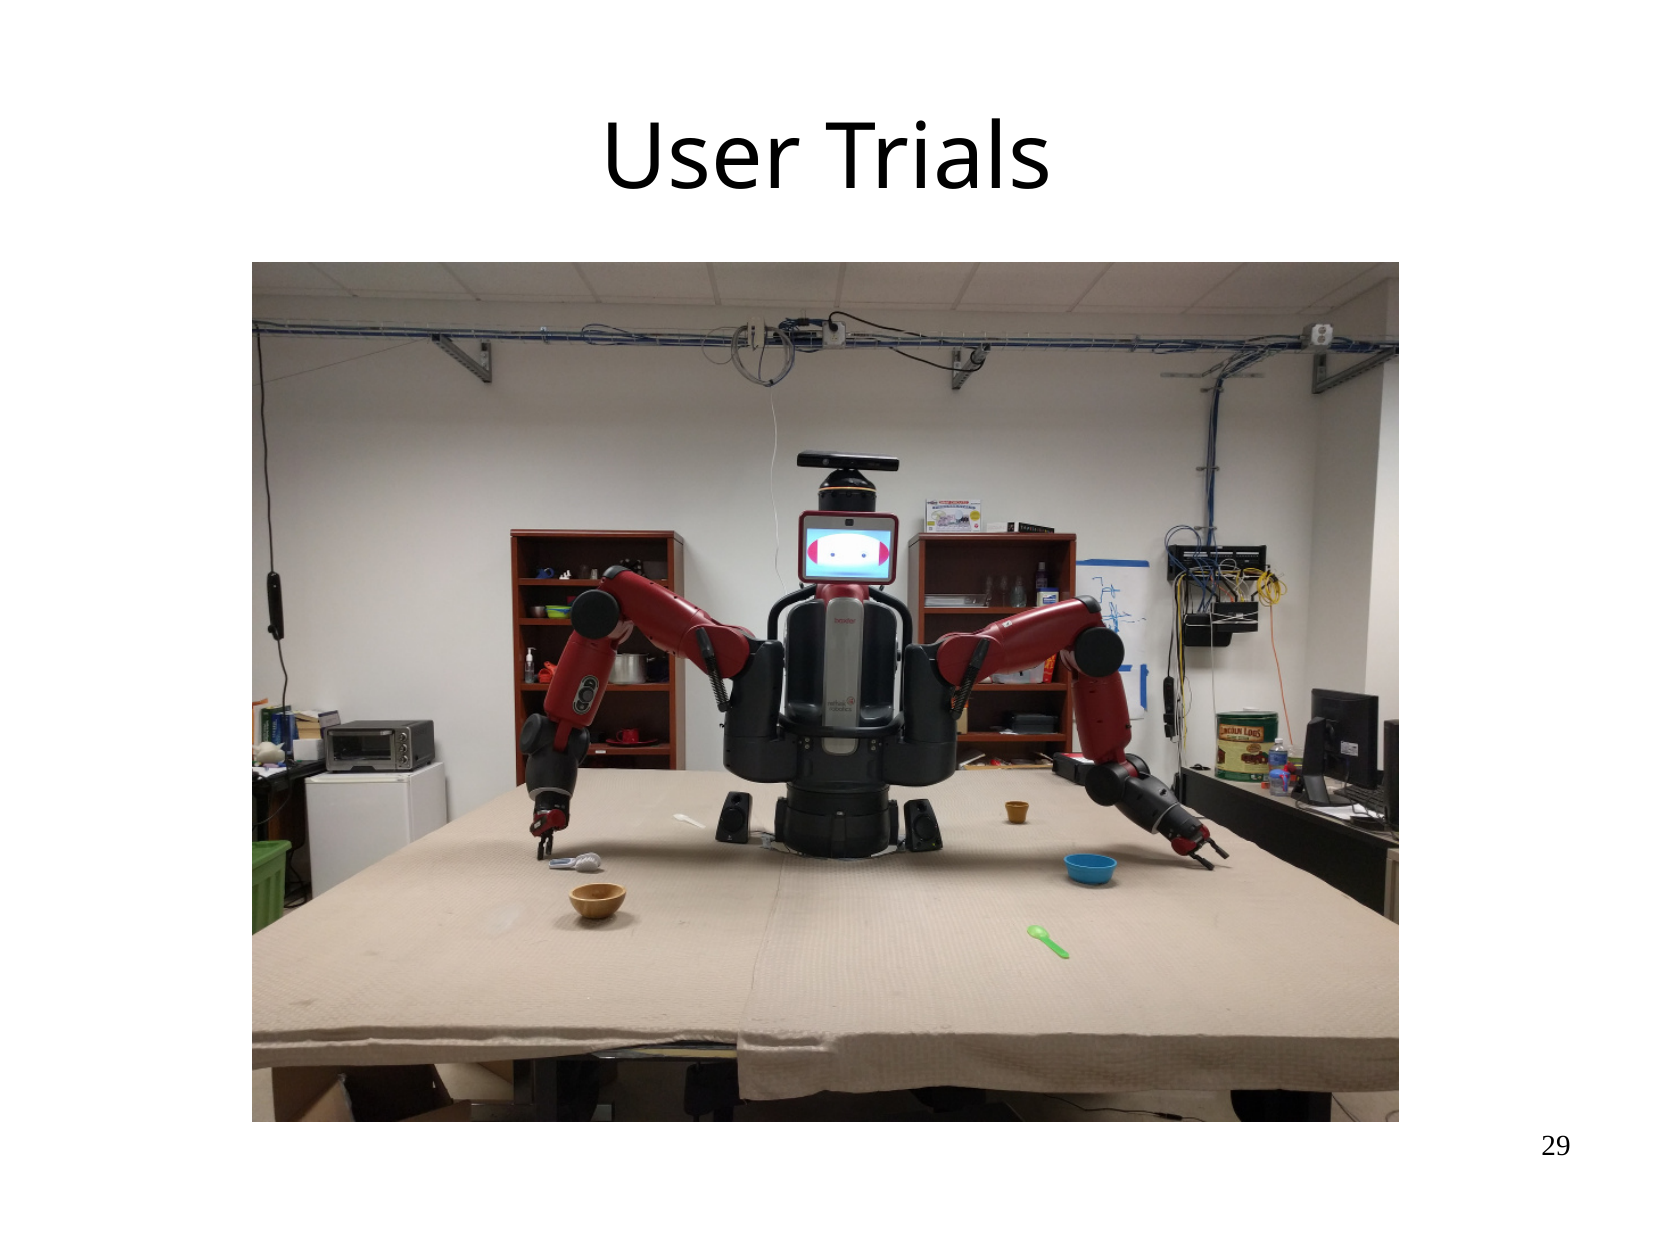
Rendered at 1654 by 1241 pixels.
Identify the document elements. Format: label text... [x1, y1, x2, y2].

title User Trials [82, 49, 1571, 257]
picture [252, 262, 1399, 1122]
